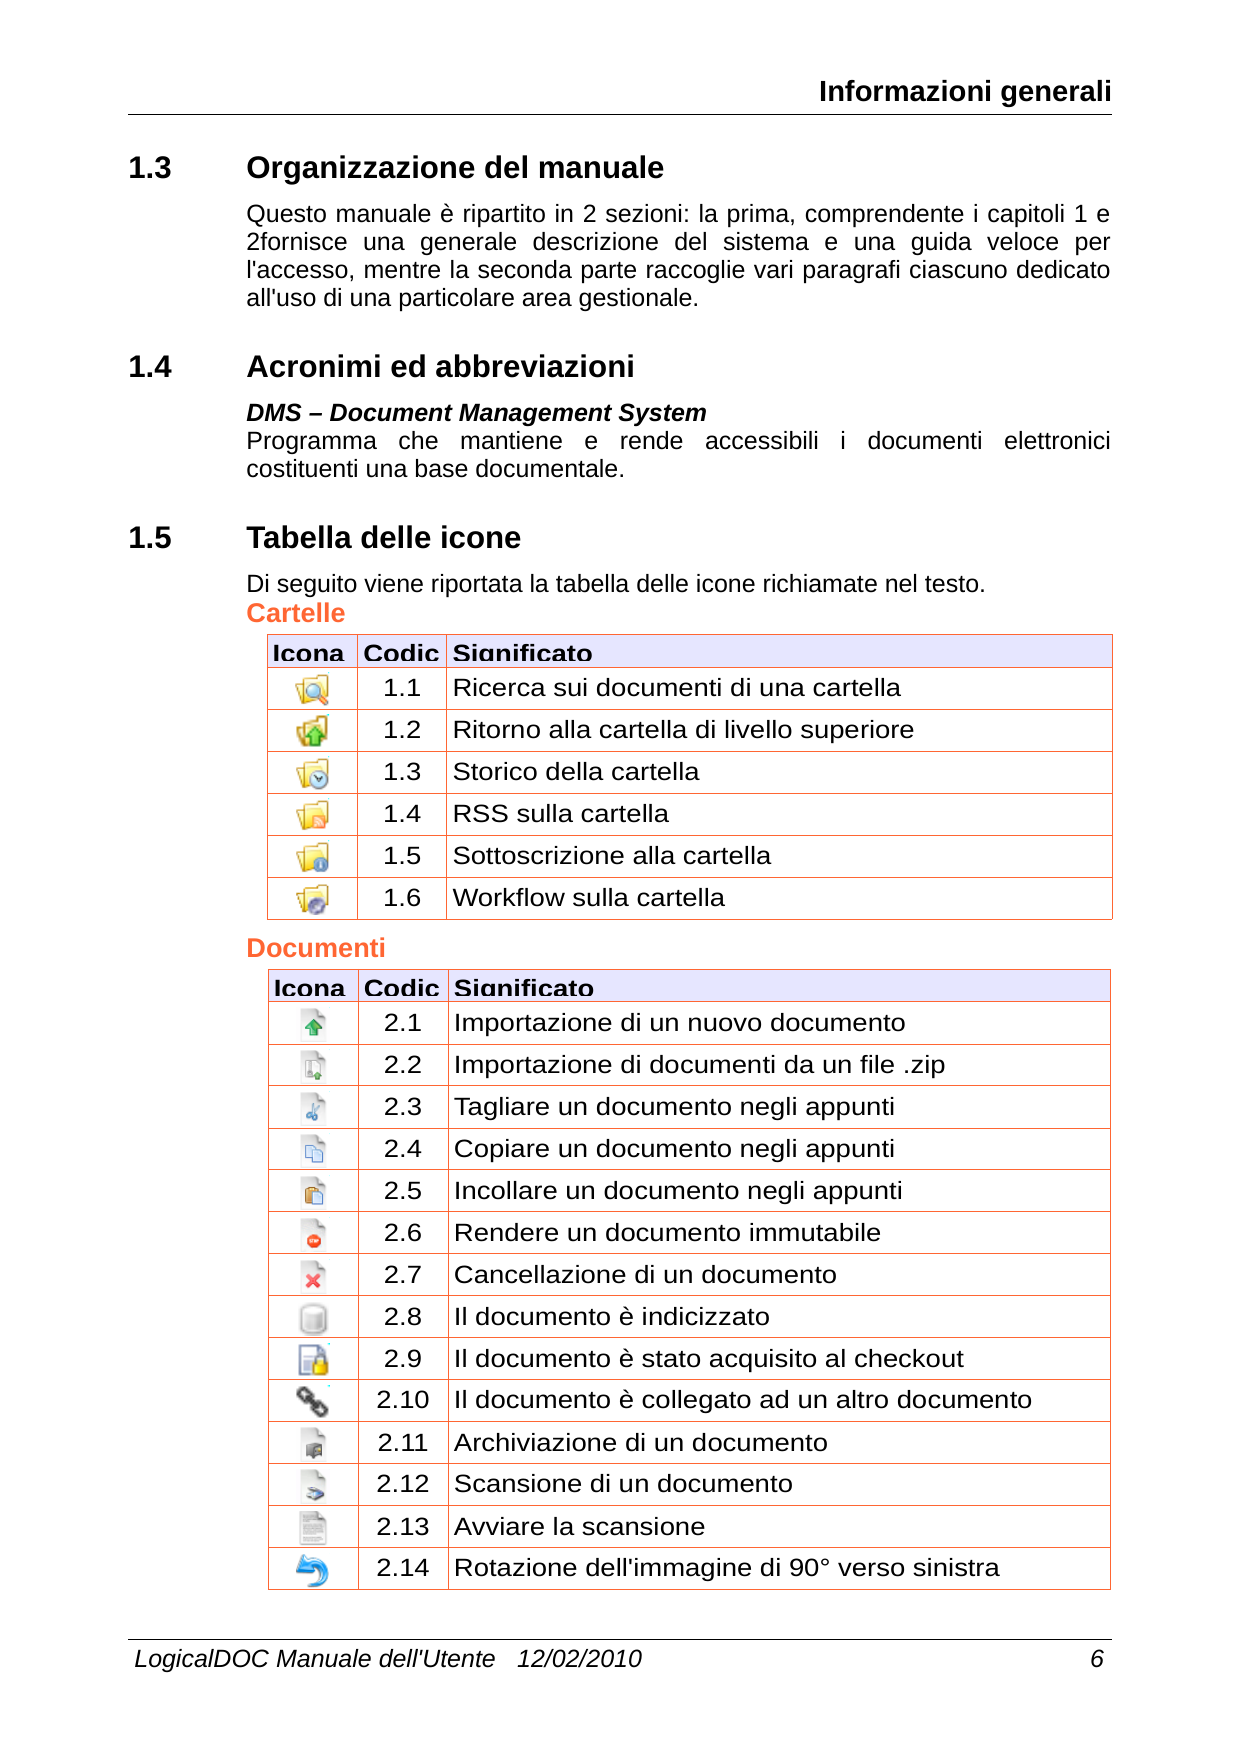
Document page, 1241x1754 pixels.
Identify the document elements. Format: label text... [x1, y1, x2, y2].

table_cell Importazione di un nuovo documento [449, 1002, 1110, 1043]
table_cell [268, 794, 357, 798]
picture [295, 1049, 330, 1084]
table_cell [269, 1254, 358, 1293]
table_cell 1.1 [358, 668, 446, 709]
table_cell 2.12 [359, 1464, 448, 1505]
table_header Icona [269, 970, 358, 1001]
table_cell Ricerca sui documenti di una cartella [447, 668, 1112, 709]
table_cell [269, 1548, 358, 1589]
table_cell 2.10 [359, 1380, 448, 1421]
picture [295, 714, 330, 749]
table_cell 1.5 [358, 836, 446, 877]
picture [295, 1301, 330, 1336]
table_cell [269, 1086, 358, 1127]
table_cell 2.3 [359, 1086, 448, 1127]
table_cell RSS sulla cartella [447, 794, 1112, 835]
table_cell Il documento è stato acquisito al checkout [449, 1338, 1110, 1379]
table_cell [268, 883, 357, 919]
table_cell Cancellazione di un documento [449, 1254, 1110, 1295]
table_cell 2.13 [359, 1506, 448, 1547]
table_cell 2.4 [359, 1129, 448, 1169]
table_cell Il documento è collegato ad un altro documento [449, 1380, 1110, 1421]
table_cell 1.3 [358, 752, 446, 793]
table_cell Ritorno alla cartella di livello superiore [447, 710, 1112, 751]
table_cell [268, 799, 357, 835]
table_cell Scansione di un documento [449, 1464, 1110, 1505]
table_cell Archiviazione di un documento [449, 1422, 1110, 1463]
table_cell Il documento è indicizzato [449, 1296, 1110, 1337]
table_cell [268, 710, 357, 714]
table_cell [269, 1296, 358, 1337]
table_cell [269, 1170, 358, 1209]
table_cell Storico della cartella [447, 752, 1112, 793]
subtitle Tabella delle icone [128, 520, 1112, 555]
table_cell Copiare un documento negli appunti [449, 1129, 1110, 1169]
table_cell [269, 1002, 358, 1043]
table_cell 2.5 [359, 1170, 448, 1211]
table_header Codice [359, 970, 448, 1001]
table_cell Sottoscrizione alla cartella [447, 836, 1112, 877]
table_cell 2.7 [359, 1254, 448, 1295]
picture [295, 1007, 330, 1042]
text DMS – Document Management System [246, 399, 1112, 427]
picture [295, 882, 330, 915]
table_cell [269, 1422, 358, 1463]
table_cell Rotazione dell'immagine di 90° verso sinistra [449, 1548, 1110, 1589]
table_header Significato [447, 635, 1112, 667]
table_cell 1.6 [358, 878, 446, 919]
table_header Significato [449, 970, 1110, 1001]
picture [295, 1553, 330, 1588]
picture [295, 1469, 330, 1504]
subtitle Cartelle [246, 598, 1112, 628]
table_cell [269, 1464, 358, 1505]
table_cell Incollare un documento negli appunti [449, 1170, 1110, 1211]
table_cell Tagliare un documento negli appunti [449, 1086, 1110, 1127]
table_cell [268, 878, 357, 882]
table_cell 2.8 [359, 1296, 448, 1337]
picture [295, 1133, 330, 1168]
picture [295, 798, 330, 833]
table_cell [269, 1212, 358, 1253]
table_cell Avviare la scansione [449, 1506, 1110, 1547]
picture [295, 1385, 330, 1420]
table_cell [268, 836, 357, 877]
picture [295, 1259, 330, 1294]
picture [295, 1343, 330, 1378]
table_cell [269, 1045, 358, 1083]
table_cell Rendere un documento immutabile [449, 1212, 1110, 1253]
subtitle Organizzazione del manuale [128, 150, 1112, 185]
table_header Codice [358, 635, 446, 667]
table_cell 1.2 [358, 710, 446, 751]
table_cell 2.6 [359, 1212, 448, 1253]
table_cell 2.14 [359, 1548, 448, 1589]
picture [295, 1511, 330, 1546]
picture [295, 1175, 330, 1210]
picture [295, 1217, 330, 1252]
table_cell [268, 752, 357, 793]
subtitle Acronimi ed abbreviazioni [128, 349, 1112, 384]
text Programma che mantiene e rende accessibili i documenti elettronici costituenti una base documentale. [246, 427, 1112, 483]
picture [294, 672, 330, 707]
table_cell [268, 668, 357, 709]
table_cell Importazione di documenti da un file .zip [449, 1045, 1110, 1085]
table_cell [268, 715, 357, 751]
table_cell [269, 1380, 358, 1421]
picture [295, 1427, 330, 1462]
table_cell [269, 1338, 358, 1377]
table_cell 2.1 [359, 1002, 448, 1043]
text Di seguito viene riportata la tabella delle icone richiamate nel testo. [246, 570, 1112, 598]
subtitle Documenti [246, 933, 1112, 963]
picture [295, 840, 330, 875]
table_cell 1.4 [358, 794, 446, 835]
picture [295, 756, 330, 791]
table_cell [269, 1129, 358, 1167]
table_cell Workflow sulla cartella [447, 878, 1112, 919]
table_cell 2.9 [359, 1338, 448, 1379]
table_header Icona [268, 635, 357, 667]
table_cell 2.11 [359, 1422, 448, 1463]
picture [295, 1091, 330, 1126]
table_cell 2.2 [359, 1045, 448, 1085]
table_cell [269, 1506, 358, 1547]
text Questo manuale è ripartito in 2 sezioni: la prima, comprendente i capitoli 1 e 2fornisce una generale descrizione del sistema e una guida veloce per l'accesso, mentre la seconda parte raccoglie vari paragrafi ciascuno dedicato all'uso di una particolare area gestionale. [246, 200, 1112, 311]
